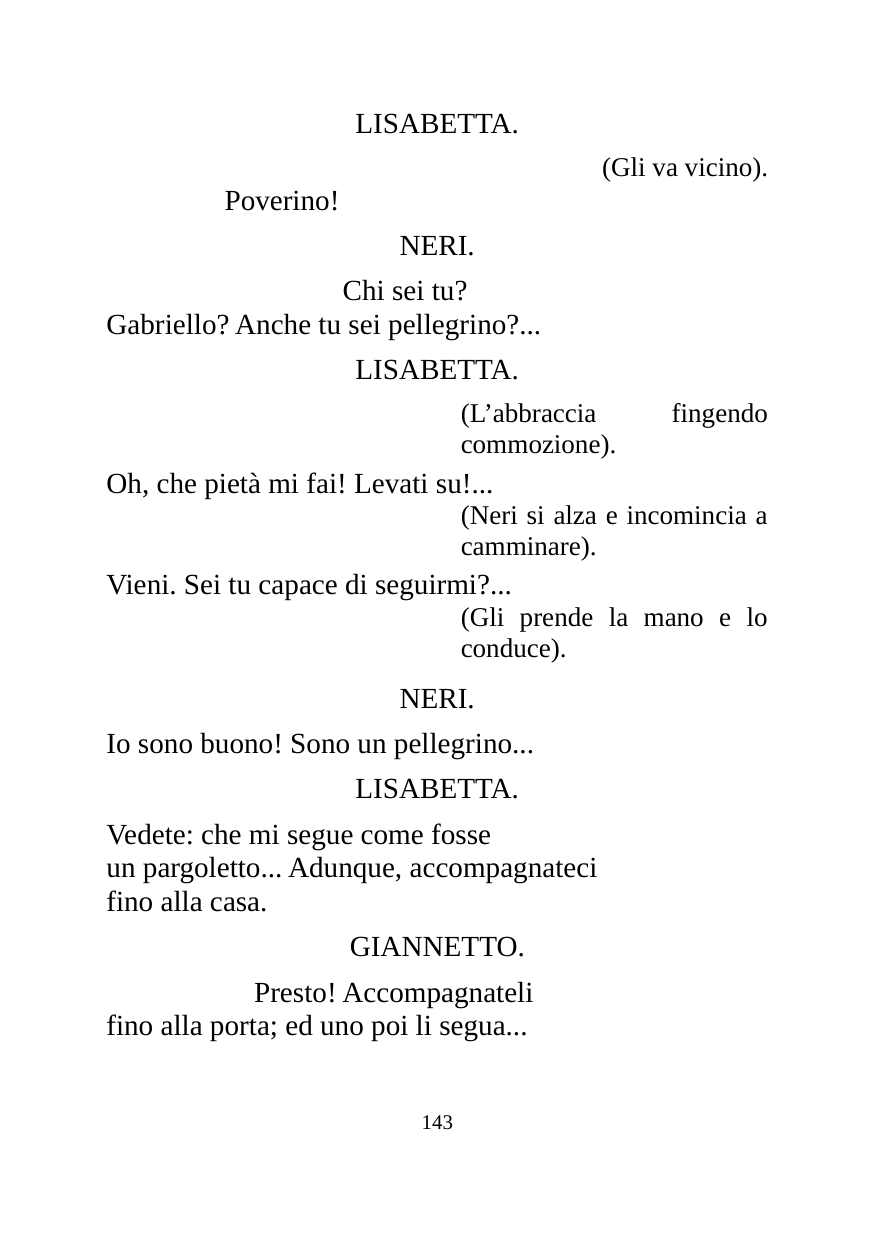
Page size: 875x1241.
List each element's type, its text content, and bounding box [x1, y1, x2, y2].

text Io sono buono! Sono un pellegrino... [106, 726, 768, 760]
text Presto! Accompagnateli fino alla porta; ed uno poi li segua... [106, 975, 768, 1042]
text LISABETTA. [106, 106, 768, 140]
text (Gli prende la mano e lo conduce). [461, 601, 768, 663]
text NERI. [106, 228, 768, 262]
text GIANNETTO. [106, 929, 768, 963]
text Chi sei tu? Gabriello? Anche tu sei pellegrino?... [106, 273, 768, 340]
text Vieni. Sei tu capace di seguirmi?... [106, 567, 768, 601]
text NERI. [106, 681, 768, 714]
text (L’abbraccia fingendo commozione). [461, 397, 768, 460]
text (Neri si alza e incomincia a camminare). [461, 499, 768, 562]
text Oh, che pietà mi fai! Levati su!... [106, 466, 768, 499]
text Poverino! [106, 183, 768, 216]
text (Gli va vicino). [77, 152, 768, 183]
text LISABETTA. [106, 352, 768, 386]
text Vedete: che mi segue come fosse un pargoletto... Adunque, accompagnateci fino alla casa. [106, 817, 768, 918]
text LISABETTA. [106, 772, 768, 805]
